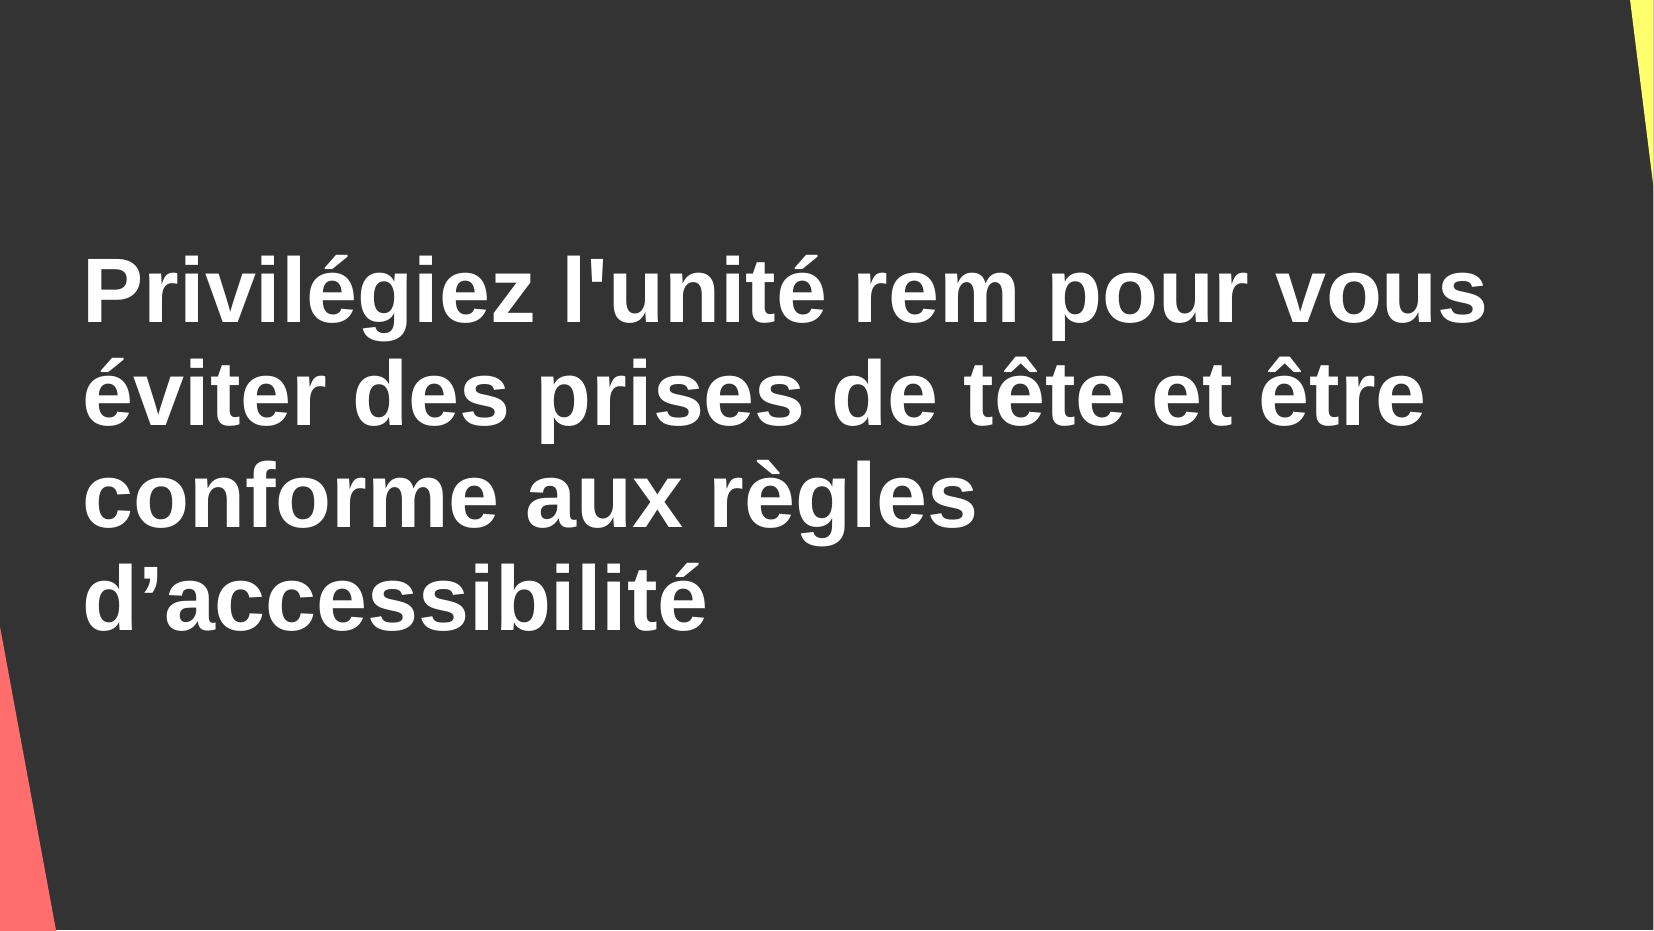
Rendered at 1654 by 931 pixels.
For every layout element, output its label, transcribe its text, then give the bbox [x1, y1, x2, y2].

title Privilégiez l'unité rem pour vous éviter des prises de tête et être conforme aux règles d’accessibilité [82, 239, 1571, 650]
text_box [0, 626, 57, 931]
text_box [1630, 0, 1654, 192]
